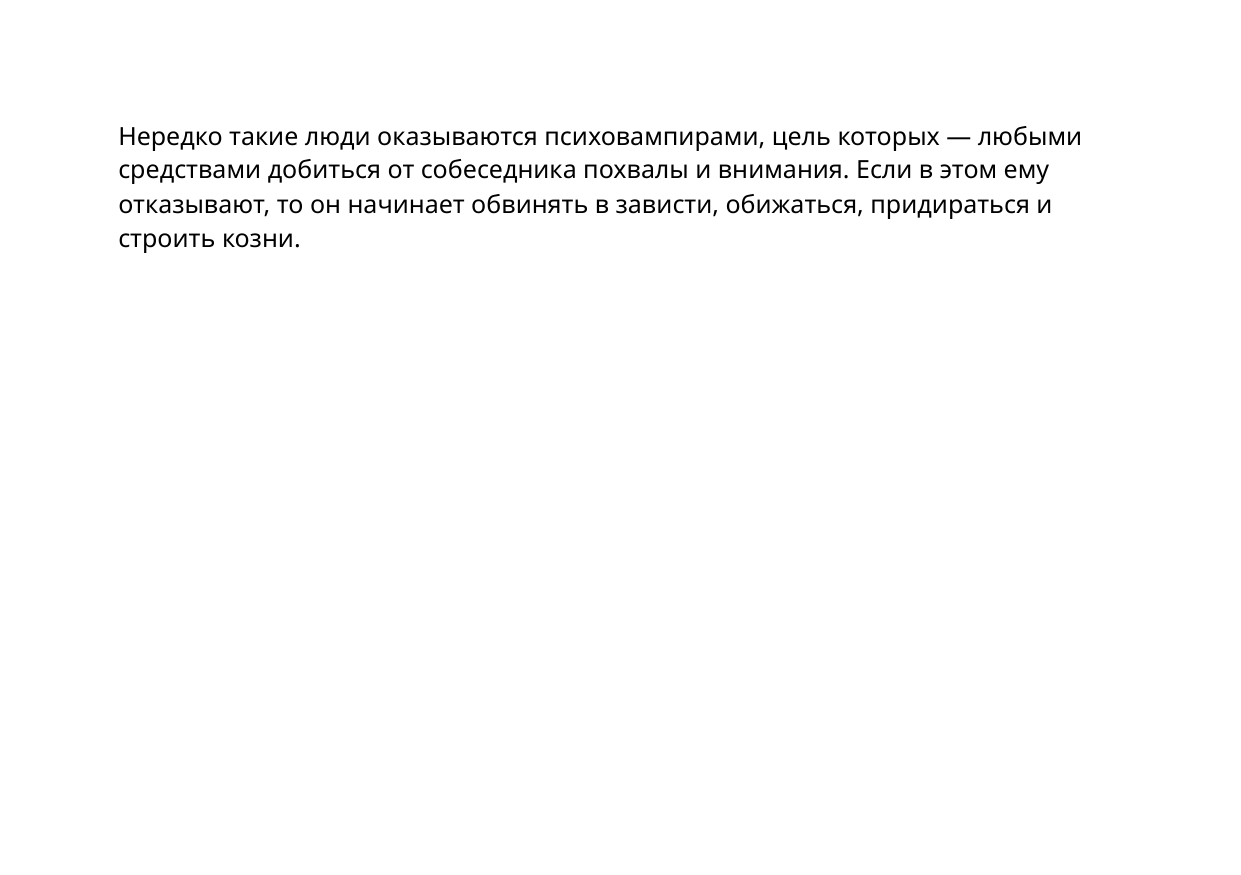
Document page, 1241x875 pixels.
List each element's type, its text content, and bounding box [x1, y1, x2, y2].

text Нередко такие люди оказываются психовампирами, цель которых — любыми средствами добиться от собеседника похвалы и внимания. Если в этом ему отказывают, то он начинает обвинять в зависти, обижаться, придираться и строить козни. [118, 118, 1122, 254]
